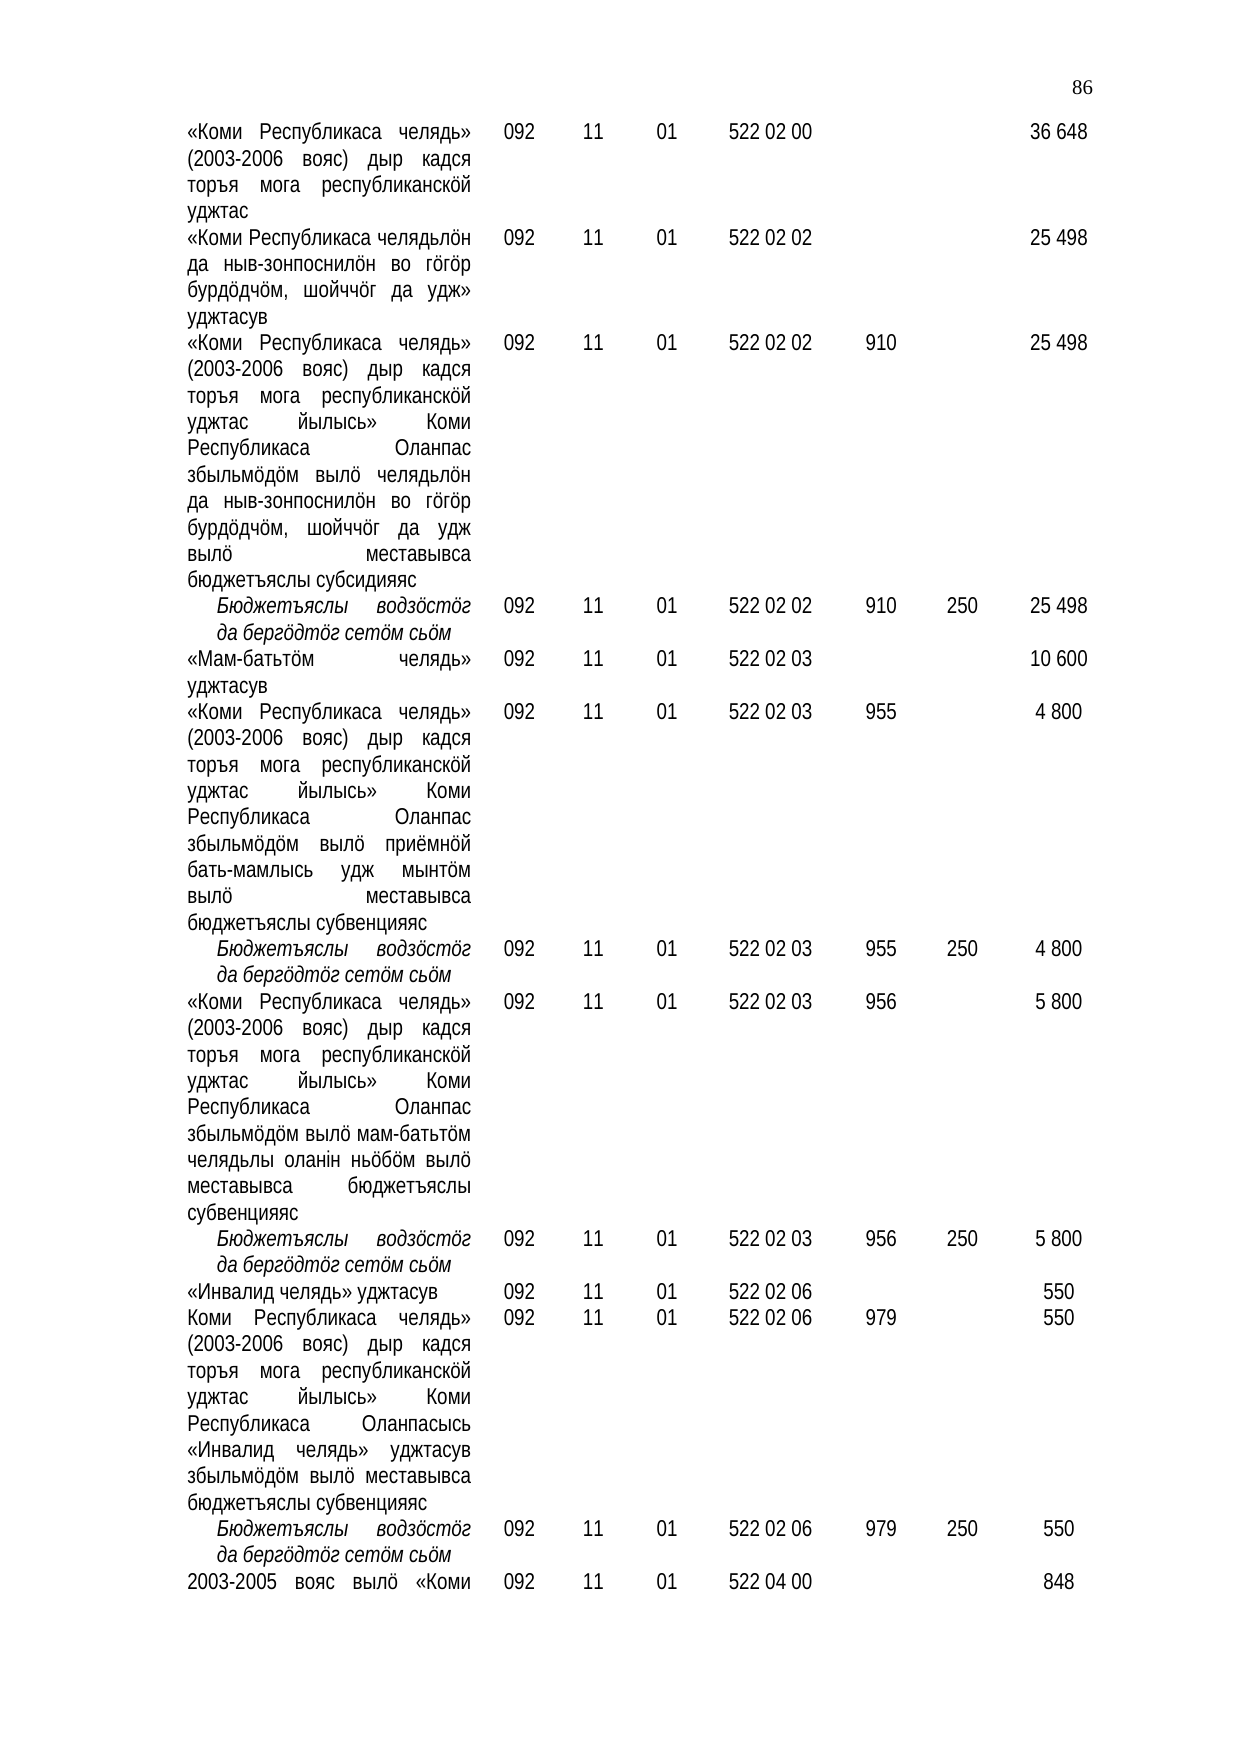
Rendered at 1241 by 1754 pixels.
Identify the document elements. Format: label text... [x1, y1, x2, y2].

table_cell 092 [482, 593, 556, 645]
table_cell «Коми Республикаса челядьлöн да ныв-зонпоснилöн во гöгöр бурдöдчöм, шойччöг да удж» уджтасув [176, 224, 482, 329]
table_cell [925, 645, 999, 698]
table_cell 522 02 06 [704, 1515, 837, 1568]
table_cell 522 02 00 [704, 118, 837, 223]
table_cell 01 [630, 1225, 704, 1278]
table_cell 01 [630, 1568, 704, 1594]
table_cell 092 [482, 1568, 556, 1594]
table_cell 250 [925, 1515, 999, 1568]
table_cell 550 [999, 1515, 1118, 1568]
table_cell 25 498 [999, 593, 1118, 645]
table_cell 11 [556, 1515, 630, 1568]
table_cell 25 498 [999, 329, 1118, 592]
table_cell 01 [630, 118, 704, 223]
table_cell [925, 329, 999, 592]
table_cell 522 02 03 [704, 698, 837, 935]
table_cell 11 [556, 1278, 630, 1304]
table_cell 01 [630, 593, 704, 645]
table_cell 01 [630, 1515, 704, 1568]
table_cell 955 [837, 935, 925, 988]
table_cell 522 02 06 [704, 1304, 837, 1515]
table_cell Бюджетъяслы водзöстöг да бергöдтöг сетöм сьöм [176, 1515, 482, 1568]
table_cell 550 [999, 1278, 1118, 1304]
table_cell 848 [999, 1568, 1118, 1594]
table_cell 522 02 02 [704, 593, 837, 645]
table_cell 522 02 02 [704, 329, 837, 592]
table_cell «Инвалид челядь» уджтасув [176, 1278, 482, 1304]
table_cell 36 648 [999, 118, 1118, 223]
table_cell [837, 645, 925, 698]
table_cell 092 [482, 935, 556, 988]
table_cell 01 [630, 935, 704, 988]
table_cell 01 [630, 988, 704, 1225]
table_cell 11 [556, 1568, 630, 1594]
table_cell «Коми Республикаса челядь» (2003-2006 вояс) дыр кадся торъя мога республиканскöй уджтас йылысь» Коми Республикаса Оланпас збыльмöдöм вылö мам-батьтöм челядьлы оланiн ньöбöм вылö меставывса бюджетъяслы субвенцияяс [176, 988, 482, 1225]
table_cell [837, 1568, 925, 1594]
table_cell 979 [837, 1515, 925, 1568]
table_cell 522 02 03 [704, 1225, 837, 1278]
table_cell 956 [837, 1225, 925, 1278]
table_cell «Коми Республикаса челядь» (2003-2006 вояс) дыр кадся торъя мога республиканскöй уджтас [176, 118, 482, 223]
table_cell 092 [482, 1278, 556, 1304]
table_cell 4 800 [999, 935, 1118, 988]
table_cell «Коми Республикаса челядь» (2003-2006 вояс) дыр кадся торъя мога республиканскöй уджтас йылысь» Коми Республикаса Оланпас збыльмöдöм вылö челядьлöн да ныв-зонпоснилöн во гöгöр бурдöдчöм, шойччöг да удж вылö меставывса бюджетъяслы субсидияяс [176, 329, 482, 592]
table_cell 092 [482, 698, 556, 935]
table_cell 250 [925, 593, 999, 645]
table_cell 2003-2005 вояс вылö «Коми [176, 1568, 482, 1594]
table_cell 250 [925, 935, 999, 988]
table_cell [837, 224, 925, 329]
table_cell [925, 1304, 999, 1515]
table_cell [925, 988, 999, 1225]
table_cell 522 04 00 [704, 1568, 837, 1594]
table_cell [925, 1568, 999, 1594]
table_cell 092 [482, 988, 556, 1225]
table_cell 5 800 [999, 988, 1118, 1225]
table_cell 092 [482, 224, 556, 329]
table_cell 01 [630, 1278, 704, 1304]
table_cell 910 [837, 329, 925, 592]
table_cell 092 [482, 1225, 556, 1278]
table_cell Бюджетъяслы водзöстöг да бергöдтöг сетöм сьöм [176, 1225, 482, 1278]
table_cell [925, 698, 999, 935]
table_cell 10 600 [999, 645, 1118, 698]
table_cell 01 [630, 698, 704, 935]
table_cell [925, 1278, 999, 1304]
table_cell 092 [482, 1304, 556, 1515]
table_cell 11 [556, 593, 630, 645]
table_cell Коми Республикаса челядь» (2003-2006 вояс) дыр кадся торъя мога республиканскöй уджтас йылысь» Коми Республикаса Оланпасысь «Инвалид челядь» уджтасув збыльмöдöм вылö меставывса бюджетъяслы субвенцияяс [176, 1304, 482, 1515]
table_cell 11 [556, 1225, 630, 1278]
table_cell 522 02 06 [704, 1278, 837, 1304]
table_cell 11 [556, 224, 630, 329]
table_cell 4 800 [999, 698, 1118, 935]
table_cell 11 [556, 118, 630, 223]
table_cell [925, 224, 999, 329]
table_cell 01 [630, 1304, 704, 1515]
table_cell «Мам-батьтöм челядь» уджтасув [176, 645, 482, 698]
table_cell [925, 118, 999, 223]
table_cell 11 [556, 935, 630, 988]
table_cell 25 498 [999, 224, 1118, 329]
table_cell 11 [556, 1304, 630, 1515]
table_cell 910 [837, 593, 925, 645]
table_cell 092 [482, 645, 556, 698]
table_cell Бюджетъяслы водзöстöг да бергöдтöг сетöм сьöм [176, 935, 482, 988]
table_cell [837, 118, 925, 223]
table_cell 11 [556, 329, 630, 592]
table_cell 11 [556, 698, 630, 935]
table_cell 522 02 02 [704, 224, 837, 329]
table_cell 250 [925, 1225, 999, 1278]
table_cell Бюджетъяслы водзöстöг да бергöдтöг сетöм сьöм [176, 593, 482, 645]
table_cell 01 [630, 329, 704, 592]
table_cell 01 [630, 224, 704, 329]
table_cell 092 [482, 1515, 556, 1568]
table_cell «Коми Республикаса челядь» (2003-2006 вояс) дыр кадся торъя мога республиканскöй уджтас йылысь» Коми Республикаса Оланпас збыльмöдöм вылö приёмнöй бать-мамлысь удж мынтöм вылö меставывса бюджетъяслы субвенцияяс [176, 698, 482, 935]
table_cell 979 [837, 1304, 925, 1515]
table_cell 522 02 03 [704, 935, 837, 988]
table_cell 955 [837, 698, 925, 935]
table_cell [837, 1278, 925, 1304]
table_cell 01 [630, 645, 704, 698]
table_cell 522 02 03 [704, 645, 837, 698]
table_cell 092 [482, 329, 556, 592]
table_cell 11 [556, 645, 630, 698]
table_cell 550 [999, 1304, 1118, 1515]
table_cell 092 [482, 118, 556, 223]
table_cell 522 02 03 [704, 988, 837, 1225]
table_cell 956 [837, 988, 925, 1225]
table_cell 5 800 [999, 1225, 1118, 1278]
table_cell 11 [556, 988, 630, 1225]
